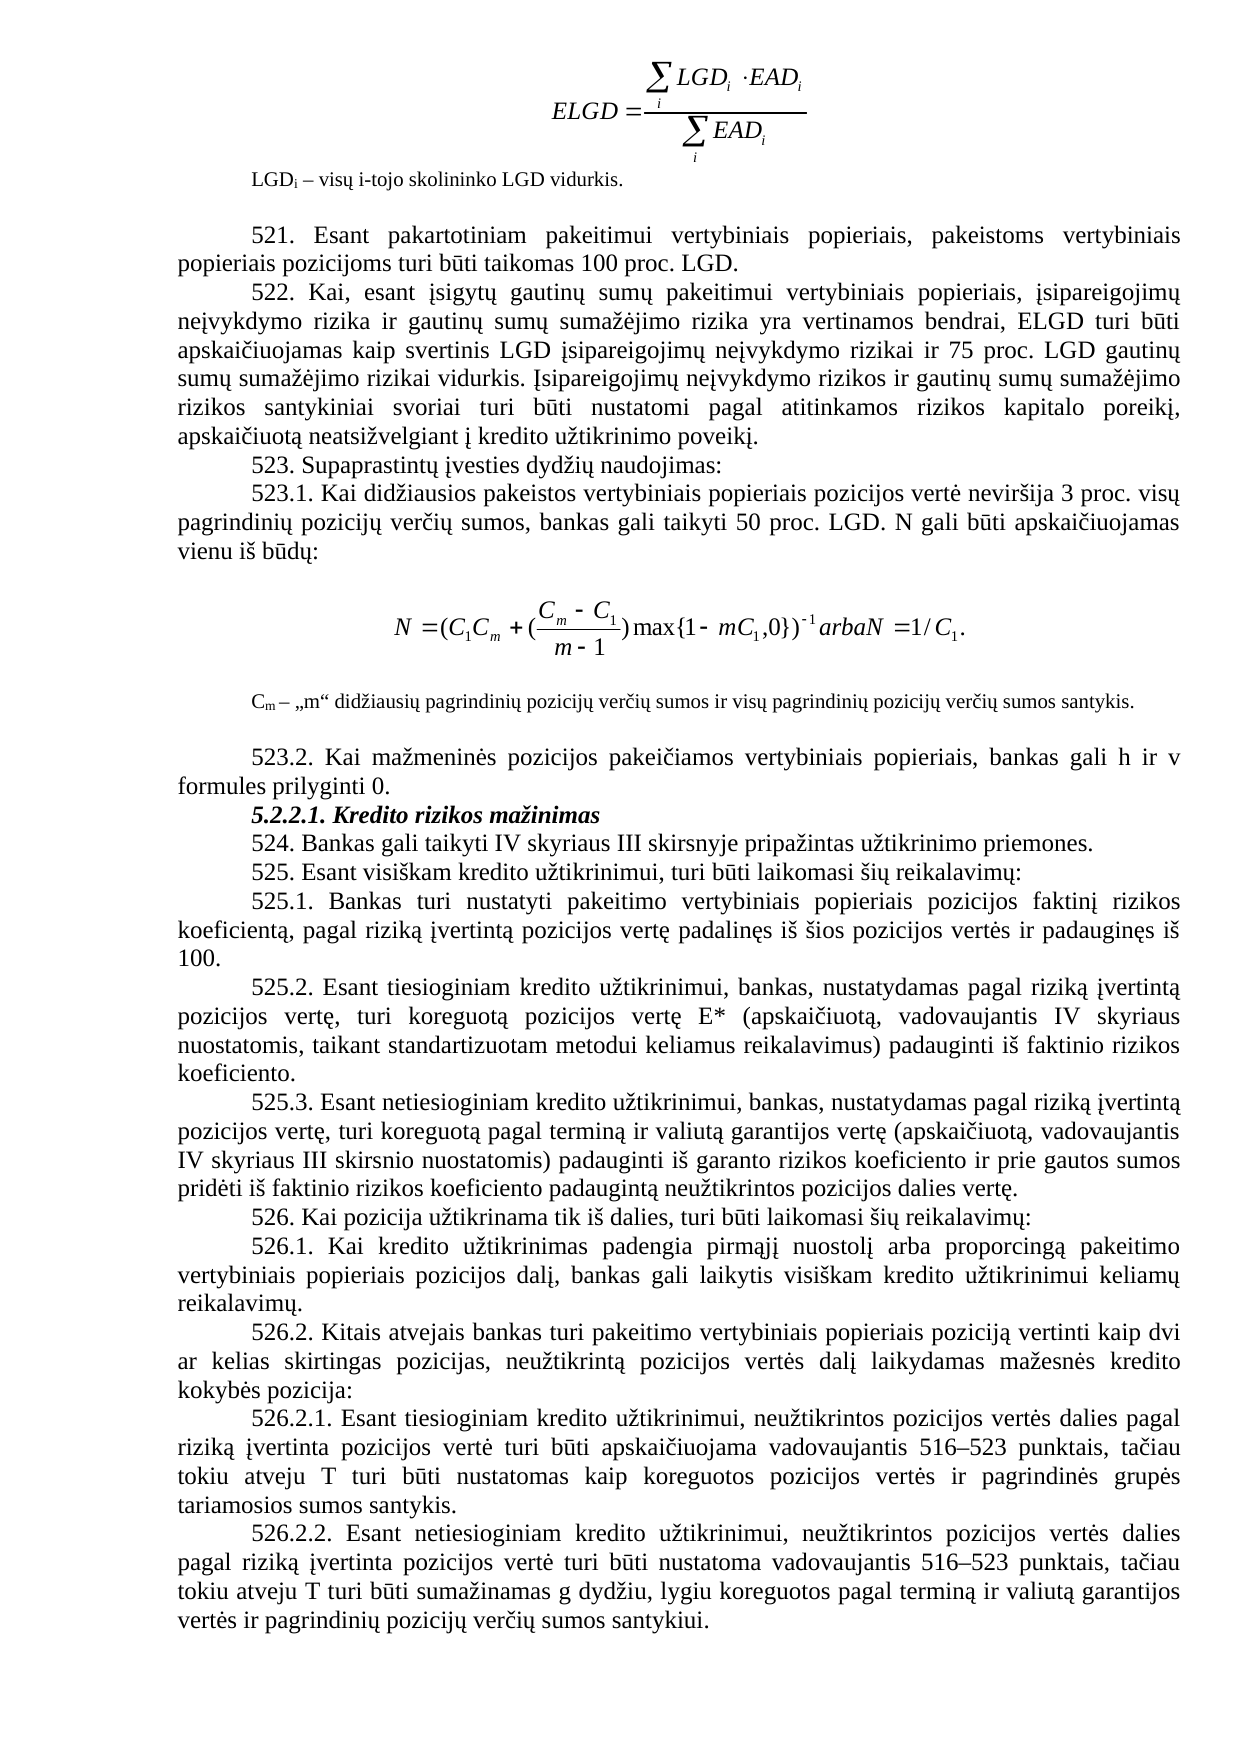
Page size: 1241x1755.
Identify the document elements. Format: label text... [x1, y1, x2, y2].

text 525. Esant visiškam kredito užtikrinimui, turi būti laikomasi šių reikalavimų: [177, 857, 1181, 886]
text 523.1. Kai didžiausios pakeistos vertybiniais popieriais pozicijos vertė neviršija 3 proc. visų pagrindinių pozicijų verčių sumos, bankas gali taikyti 50 proc. LGD. N gali būti apskaičiuojamas vienu iš būdų: [177, 478, 1181, 565]
text LGDi – visų i-tojo skolininko LGD vidurkis. [177, 167, 1181, 191]
text 522. Kai, esant įsigytų gautinų sumų pakeitimui vertybiniais popieriais, įsipareigojimų neįvykdymo rizika ir gautinų sumų sumažėjimo rizika yra vertinamos bendrai, ELGD turi būti apskaičiuojamas kaip svertinis LGD įsipareigojimų neįvykdymo rizikai ir 75 proc. LGD gautinų sumų sumažėjimo rizikai vidurkis. Įsipareigojimų neįvykdymo rizikos ir gautinų sumų sumažėjimo rizikos santykiniai svoriai turi būti nustatomi pagal atitinkamos rizikos kapitalo poreikį, apskaičiuotą neatsižvelgiant į kredito užtikrinimo poveikį. [177, 277, 1181, 450]
text 523.2. Kai mažmeninės pozicijos pakeičiamos vertybiniais popieriais, bankas gali h ir v formules prilyginti 0. [177, 742, 1181, 800]
text 523. Supaprastintų įvesties dydžių naudojimas: [177, 450, 1181, 478]
text 526. Kai pozicija užtikrinama tik iš dalies, turi būti laikomasi šių reikalavimų: [177, 1202, 1181, 1231]
text 521. Esant pakartotiniam pakeitimui vertybiniais popieriais, pakeistoms vertybiniais popieriais pozicijoms turi būti taikomas 100 proc. LGD. [177, 220, 1181, 277]
text Cm – „m“ didžiausių pagrindinių pozicijų verčių sumos ir visų pagrindinių pozicijų verčių sumos santykis. [177, 689, 1181, 713]
text 524. Bankas gali taikyti IV skyriaus III skirsnyje pripažintas užtikrinimo priemones. [177, 828, 1181, 857]
text 526.2. Kitais atvejais bankas turi pakeitimo vertybiniais popieriais poziciją vertinti kaip dvi ar kelias skirtingas pozicijas, neužtikrintą pozicijos vertės dalį laikydamas mažesnės kredito kokybės pozicija: [177, 1317, 1181, 1403]
text 525.2. Esant tiesioginiam kredito užtikrinimui, bankas, nustatydamas pagal riziką įvertintą pozicijos vertę, turi koreguotą pozicijos vertę E* (apskaičiuotą, vadovaujantis IV skyriaus nuostatomis, taikant standartizuotam metodui keliamus reikalavimus) padauginti iš faktinio rizikos koeficiento. [177, 972, 1181, 1087]
text 526.2.1. Esant tiesioginiam kredito užtikrinimui, neužtikrintos pozicijos vertės dalies pagal riziką įvertinta pozicijos vertė turi būti apskaičiuojama vadovaujantis 516–523 punktais, tačiau tokiu atveju T turi būti nustatomas kaip koreguotos pozicijos vertės ir pagrindinės grupės tariamosios sumos santykis. [177, 1403, 1181, 1518]
text 525.1. Bankas turi nustatyti pakeitimo vertybiniais popieriais pozicijos faktinį rizikos koeficientą, pagal riziką įvertintą pozicijos vertę padalinęs iš šios pozicijos vertės ir padauginęs iš 100. [177, 886, 1181, 972]
text 526.2.2. Esant netiesioginiam kredito užtikrinimui, neužtikrintos pozicijos vertės dalies pagal riziką įvertinta pozicijos vertė turi būti nustatoma vadovaujantis 516–523 punktais, tačiau tokiu atveju T turi būti sumažinamas g dydžiu, lygiu koreguotos pagal terminą ir valiutą garantijos vertės ir pagrindinių pozicijų verčių sumos santykiui. [177, 1518, 1181, 1633]
text 526.1. Kai kredito užtikrinimas padengia pirmąjį nuostolį arba proporcingą pakeitimo vertybiniais popieriais pozicijos dalį, bankas gali laikytis visiškam kredito užtikrinimui keliamų reikalavimų. [177, 1231, 1181, 1317]
text 525.3. Esant netiesioginiam kredito užtikrinimui, bankas, nustatydamas pagal riziką įvertintą pozicijos vertę, turi koreguotą pagal terminą ir valiutą garantijos vertę (apskaičiuotą, vadovaujantis IV skyriaus III skirsnio nuostatomis) padauginti iš garanto rizikos koeficiento ir prie gautos sumos pridėti iš faktinio rizikos koeficiento padaugintą neužtikrintos pozicijos dalies vertę. [177, 1087, 1181, 1202]
text 5.2.2.1. Kredito rizikos mažinimas [177, 800, 1181, 828]
